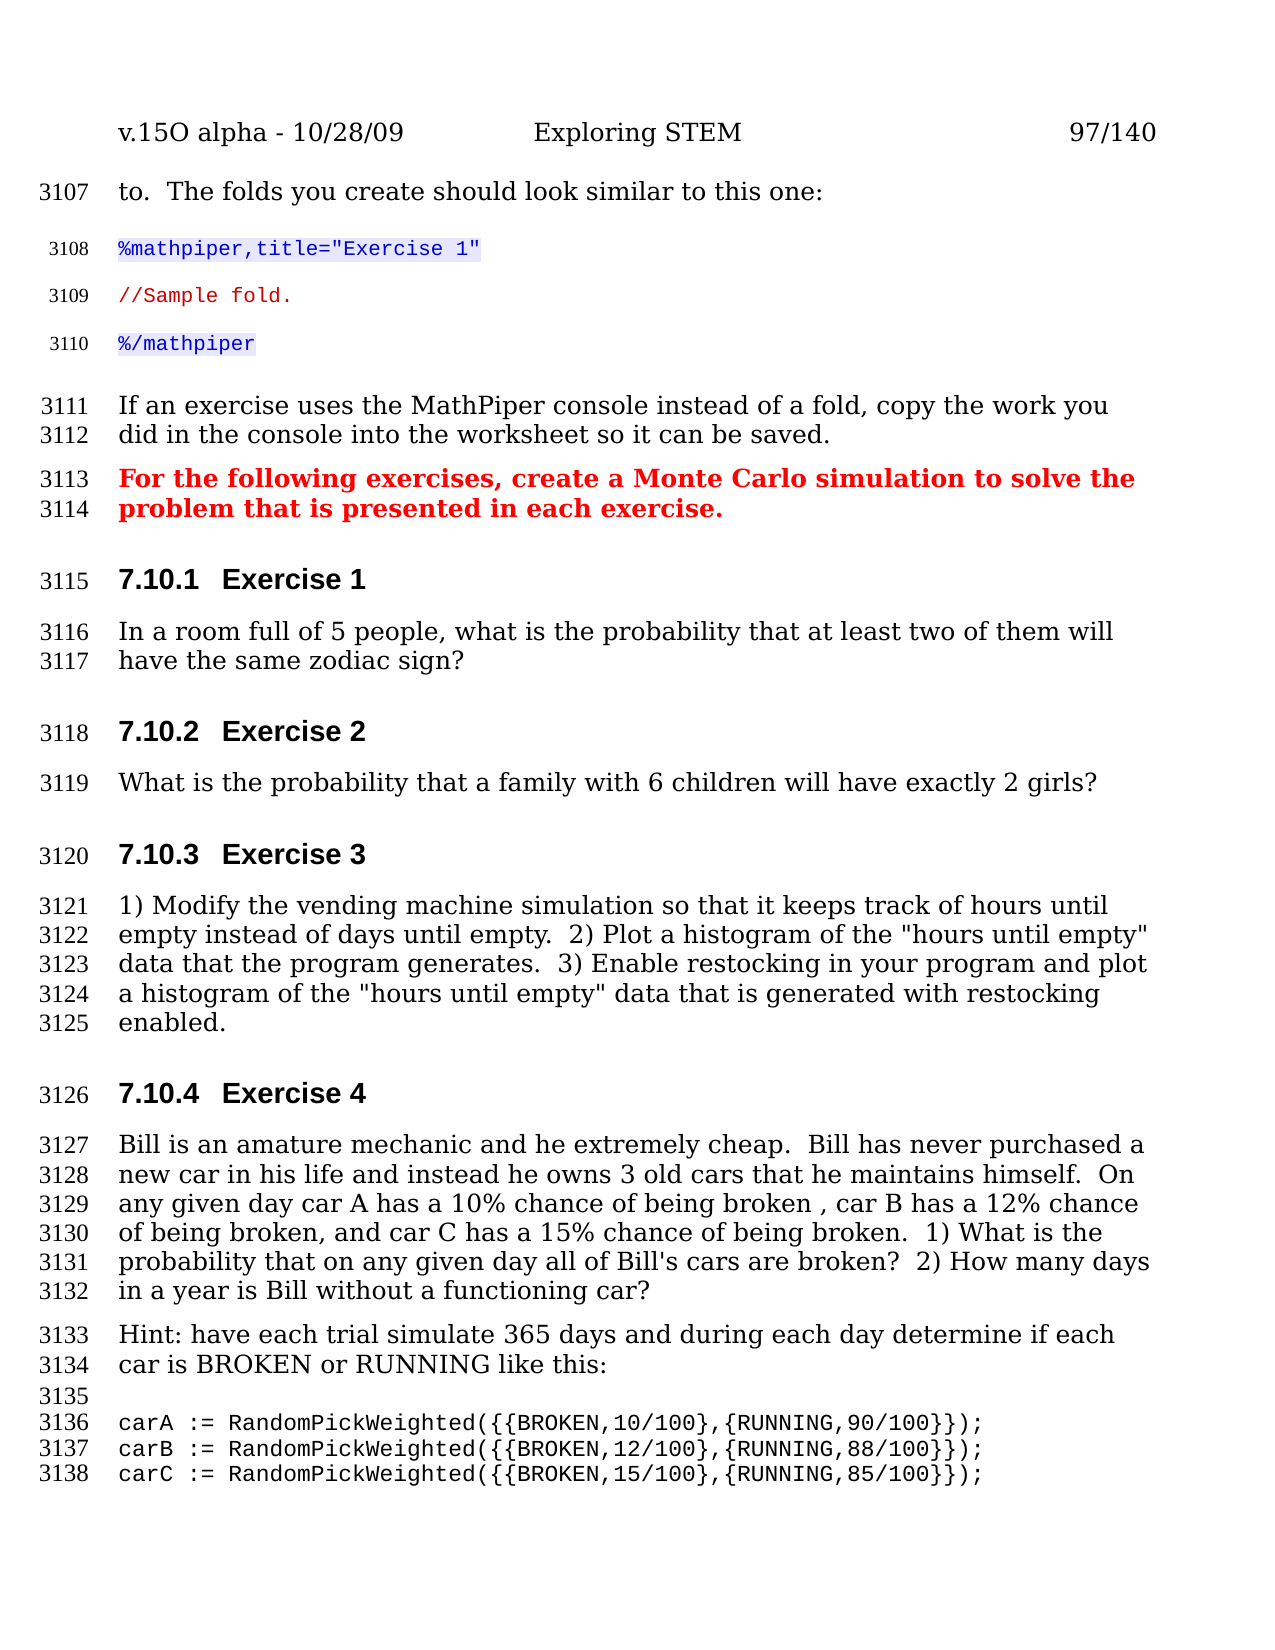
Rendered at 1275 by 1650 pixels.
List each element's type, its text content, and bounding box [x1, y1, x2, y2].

text carA := RandomPickWeighted({{BROKEN,10/100},{RUNNING,90/100}}); [118, 1411, 1157, 1437]
text What is the probability that a family with 6 children will have exactly 2 girls? [118, 768, 1157, 798]
text %mathpiper,title="Exercise 1" [118, 238, 1157, 262]
subtitle Exercise 2 [118, 714, 1157, 748]
text 1) Modify the vending machine simulation so that it keeps track of hours until empty instead of days until empty. 2) Plot a histogram of the "hours until empty" data that the program generates. 3) Enable restocking in your program and plot a histogram of the "hours until empty" data that is generated with restocking enabled. [118, 891, 1157, 1037]
text If an exercise uses the MathPiper console instead of a fold, copy the work you did in the console into the worksheet so it can be saved. [118, 391, 1157, 449]
text carC := RandomPickWeighted({{BROKEN,15/100},{RUNNING,85/100}}); [118, 1463, 1157, 1489]
subtitle Exercise 4 [118, 1076, 1157, 1110]
text For the following exercises, create a Monte Carlo simulation to solve the problem that is presented in each exercise. [118, 464, 1157, 523]
text //Sample fold. [118, 285, 1157, 309]
text carB := RandomPickWeighted({{BROKEN,12/100},{RUNNING,88/100}}); [118, 1437, 1157, 1463]
text to. The folds you create should look similar to this one: [118, 177, 1157, 206]
text Bill is an amature mechanic and he extremely cheap. Bill has never purchased a new car in his life and instead he owns 3 old cars that he maintains himself. On any given day car A has a 10% chance of being broken , car B has a 12% chance of being broken, and car C has a 15% chance of being broken. 1) What is the probability that on any given day all of Bill's cars are broken? 2) How many days in a year is Bill without a functioning car? [118, 1131, 1157, 1306]
text %/mathpiper [118, 332, 1157, 356]
subtitle Exercise 3 [118, 837, 1157, 870]
text Hint: have each trial simulate 365 days and during each day determine if each car is BROKEN or RUNNING like this: [118, 1321, 1157, 1379]
text In a room full of 5 people, what is the probability that at least two of them will have the same zodiac sign? [118, 617, 1157, 675]
subtitle Exercise 1 [118, 562, 1157, 596]
